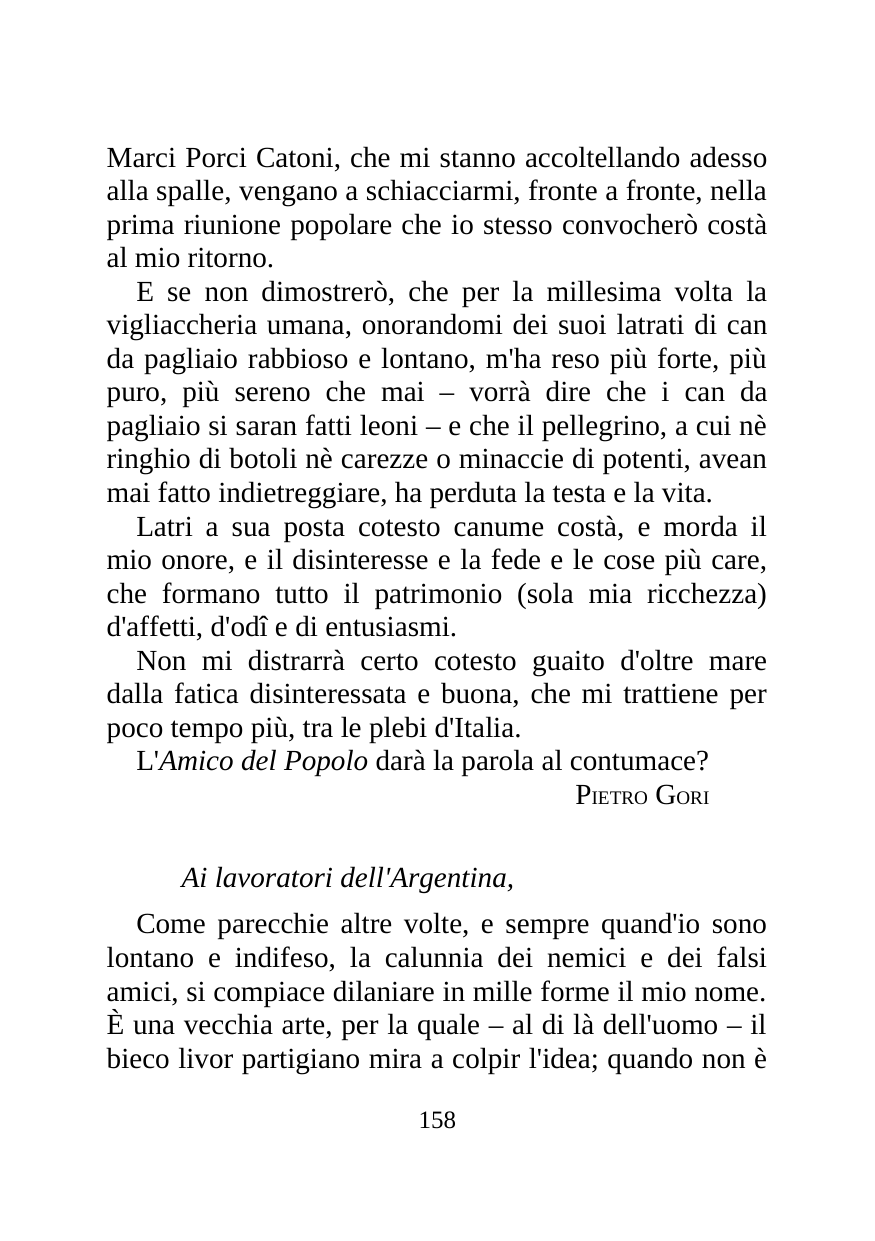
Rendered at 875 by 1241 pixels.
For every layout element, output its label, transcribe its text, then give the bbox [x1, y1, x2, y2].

text Latri a sua posta cotesto canume costà, e morda il mio onore, e il disinteresse e la fede e le cose più care, che formano tutto il patrimonio (sola mia ricchezza) d'affetti, d'odî e di entusiasmi. [106, 509, 768, 643]
text L'Amico del Popolo darà la parola al contumace? [106, 743, 768, 777]
text Non mi distrarrà certo cotesto guaito d'oltre mare dalla fatica disinteressata e buona, che mi trattiene per poco tempo più, tra le plebi d'Italia. [106, 643, 768, 743]
text Ai lavoratori dell'Argentina, [106, 861, 768, 894]
text Marci Porci Catoni, che mi stanno accoltellando adesso alla spalle, vengano a schiacciarmi, fronte a fronte, nella prima riunione popolare che io stesso convocherò costà al mio ritorno. [106, 140, 768, 274]
text E se non dimostrerò, che per la millesima volta la vigliaccheria umana, onorandomi dei suoi latrati di can da pagliaio rabbioso e lontano, m'ha reso più forte, più puro, più sereno che mai – vorrà dire che i can da pagliaio si saran fatti leoni – e che il pellegrino, a cui nè ringhio di botoli nè carezze o minaccie di potenti, avean mai fatto indietreggiare, ha perduta la testa e la vita. [106, 274, 768, 509]
text Come parecchie altre volte, e sempre quand'io sono lontano e indifeso, la calunnia dei nemici e dei falsi amici, si compiace dilaniare in mille forme il mio nome. È una vecchia arte, per la quale – al di là dell'uomo – il bieco livor partigiano mira a colpir l'idea; quando non è [106, 907, 768, 1074]
text Pietro Gori [106, 777, 768, 811]
